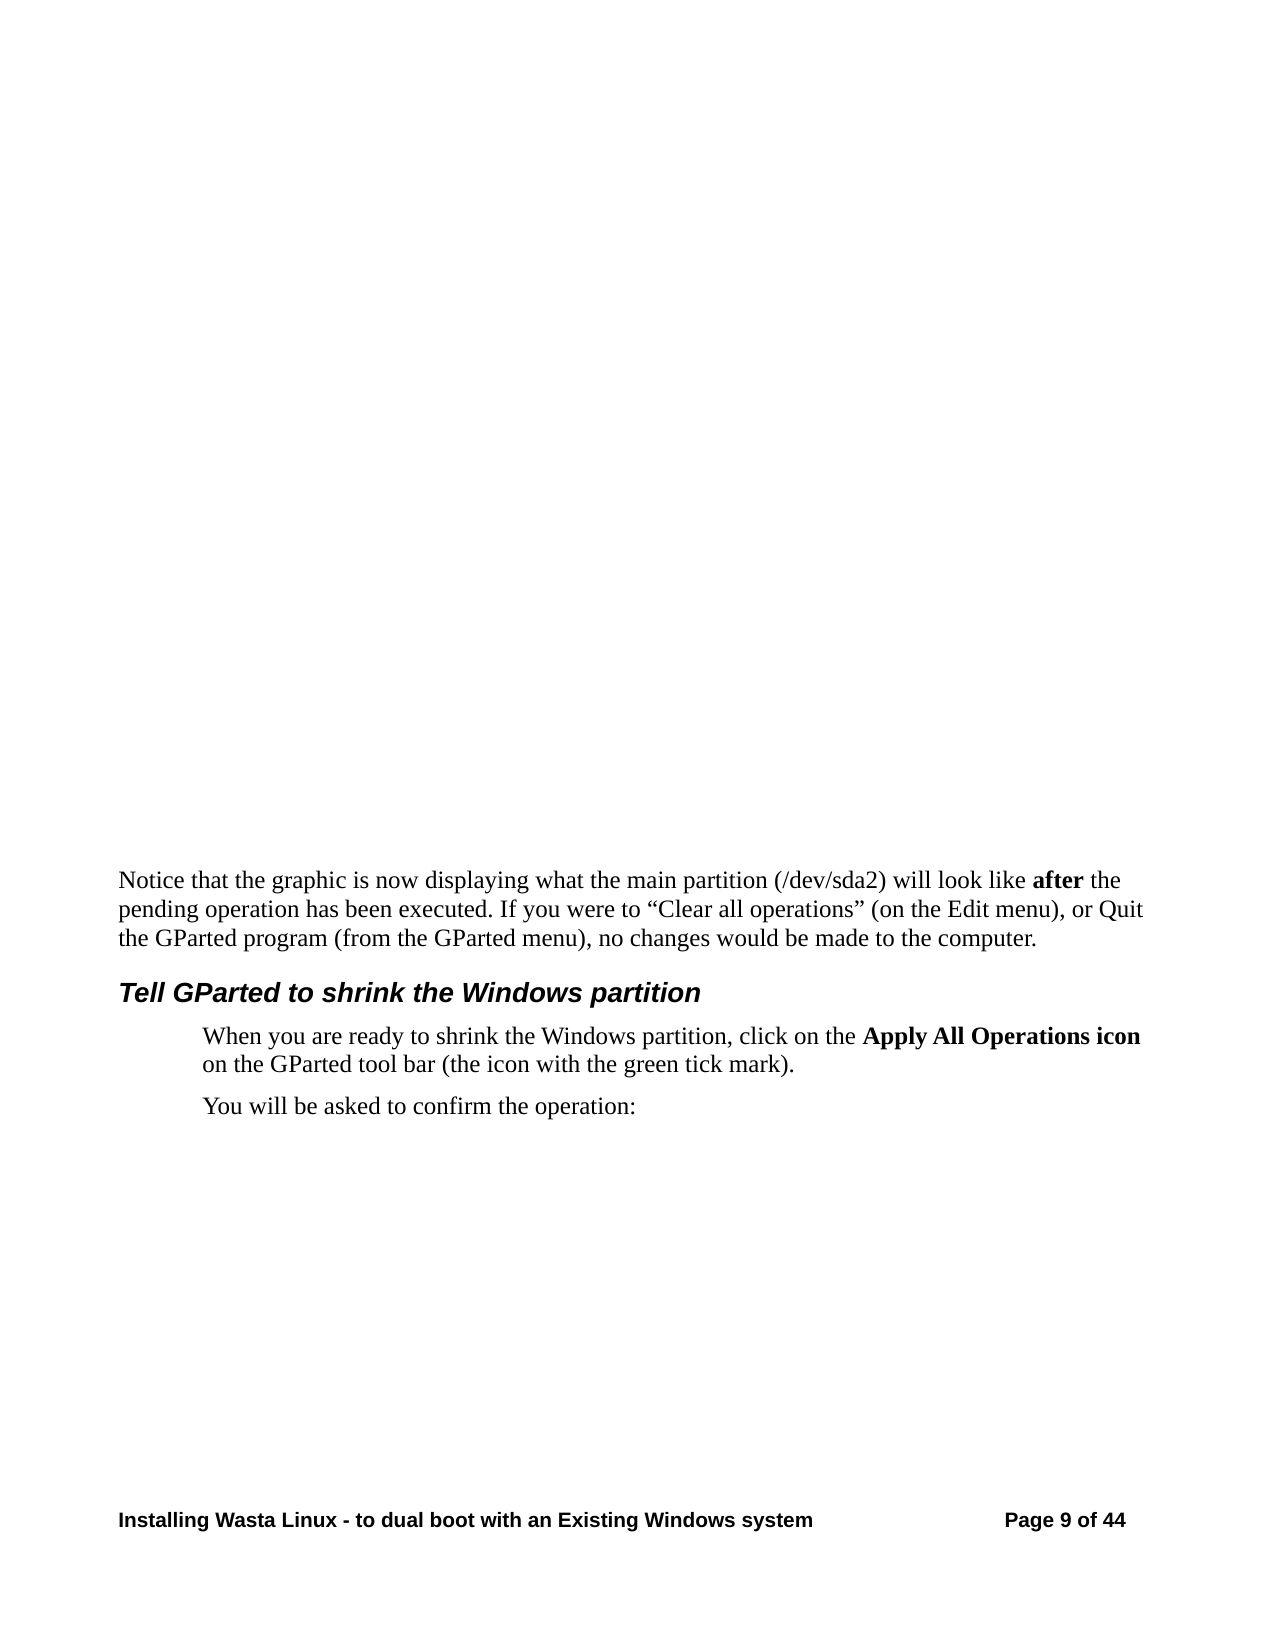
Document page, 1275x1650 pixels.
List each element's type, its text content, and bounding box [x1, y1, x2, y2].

text You will be asked to confirm the operation: [118, 1091, 1157, 1119]
subtitle Tell GParted to shrink the Windows partition [118, 976, 1157, 1008]
text When you are ready to shrink the Windows partition, click on the Apply All Operations icon on the GParted tool bar (the icon with the green tick mark). [118, 1021, 1157, 1078]
text Notice that the graphic is now displaying what the main partition (/dev/sda2) will look like after the pending operation has been executed. If you were to “Clear all operations” (on the Edit menu), or Quit the GParted program (from the GParted menu), no changes would be made to the computer. [118, 865, 1157, 951]
